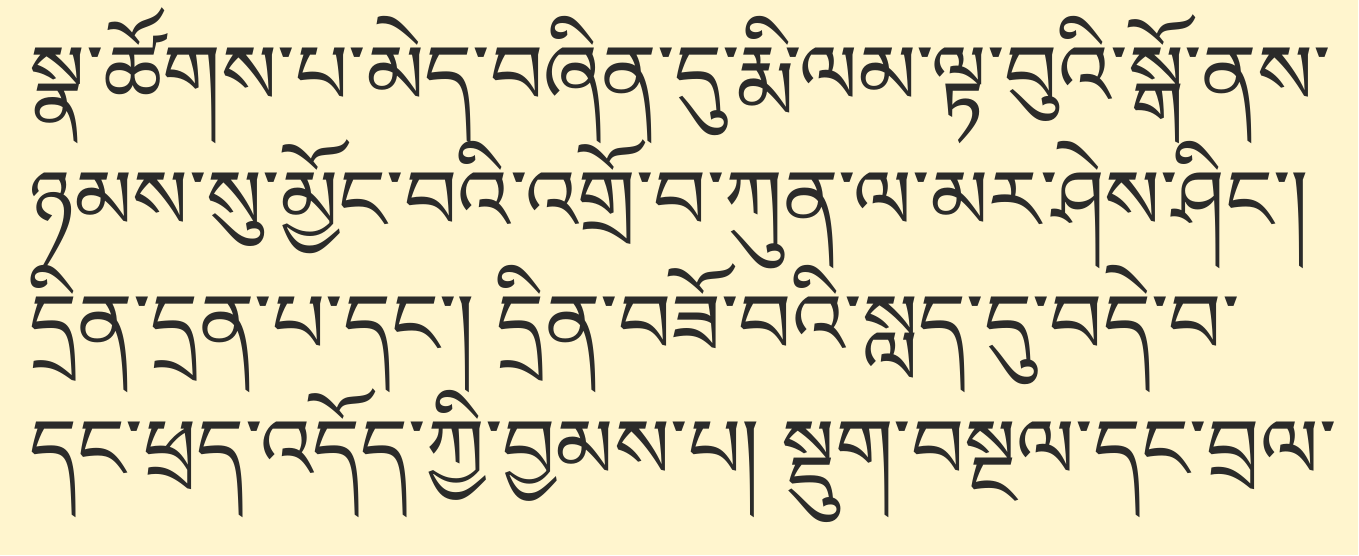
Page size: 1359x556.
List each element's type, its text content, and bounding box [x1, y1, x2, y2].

text སྣ་ཚོགས་པ་མེད་བཞིན་དུ་རྨི་ལམ་ལྟ་བུའི་སྒོ་ནས་ཉམས་སུ་མྱོང་བའི་འགྲོ་བ་ཀུན་ལ་མར་ཤེས་ཤིང་། དྲིན་དྲན་པ་དང་། དྲིན་བཟོ་བའི་སླད་དུ་བདེ་བ་དང་ཕྲད་འདོད་ཀྱི་བྱམས་པ། སྡུག་བསྔལ་དང་བྲལ་ [29, 29, 1346, 513]
